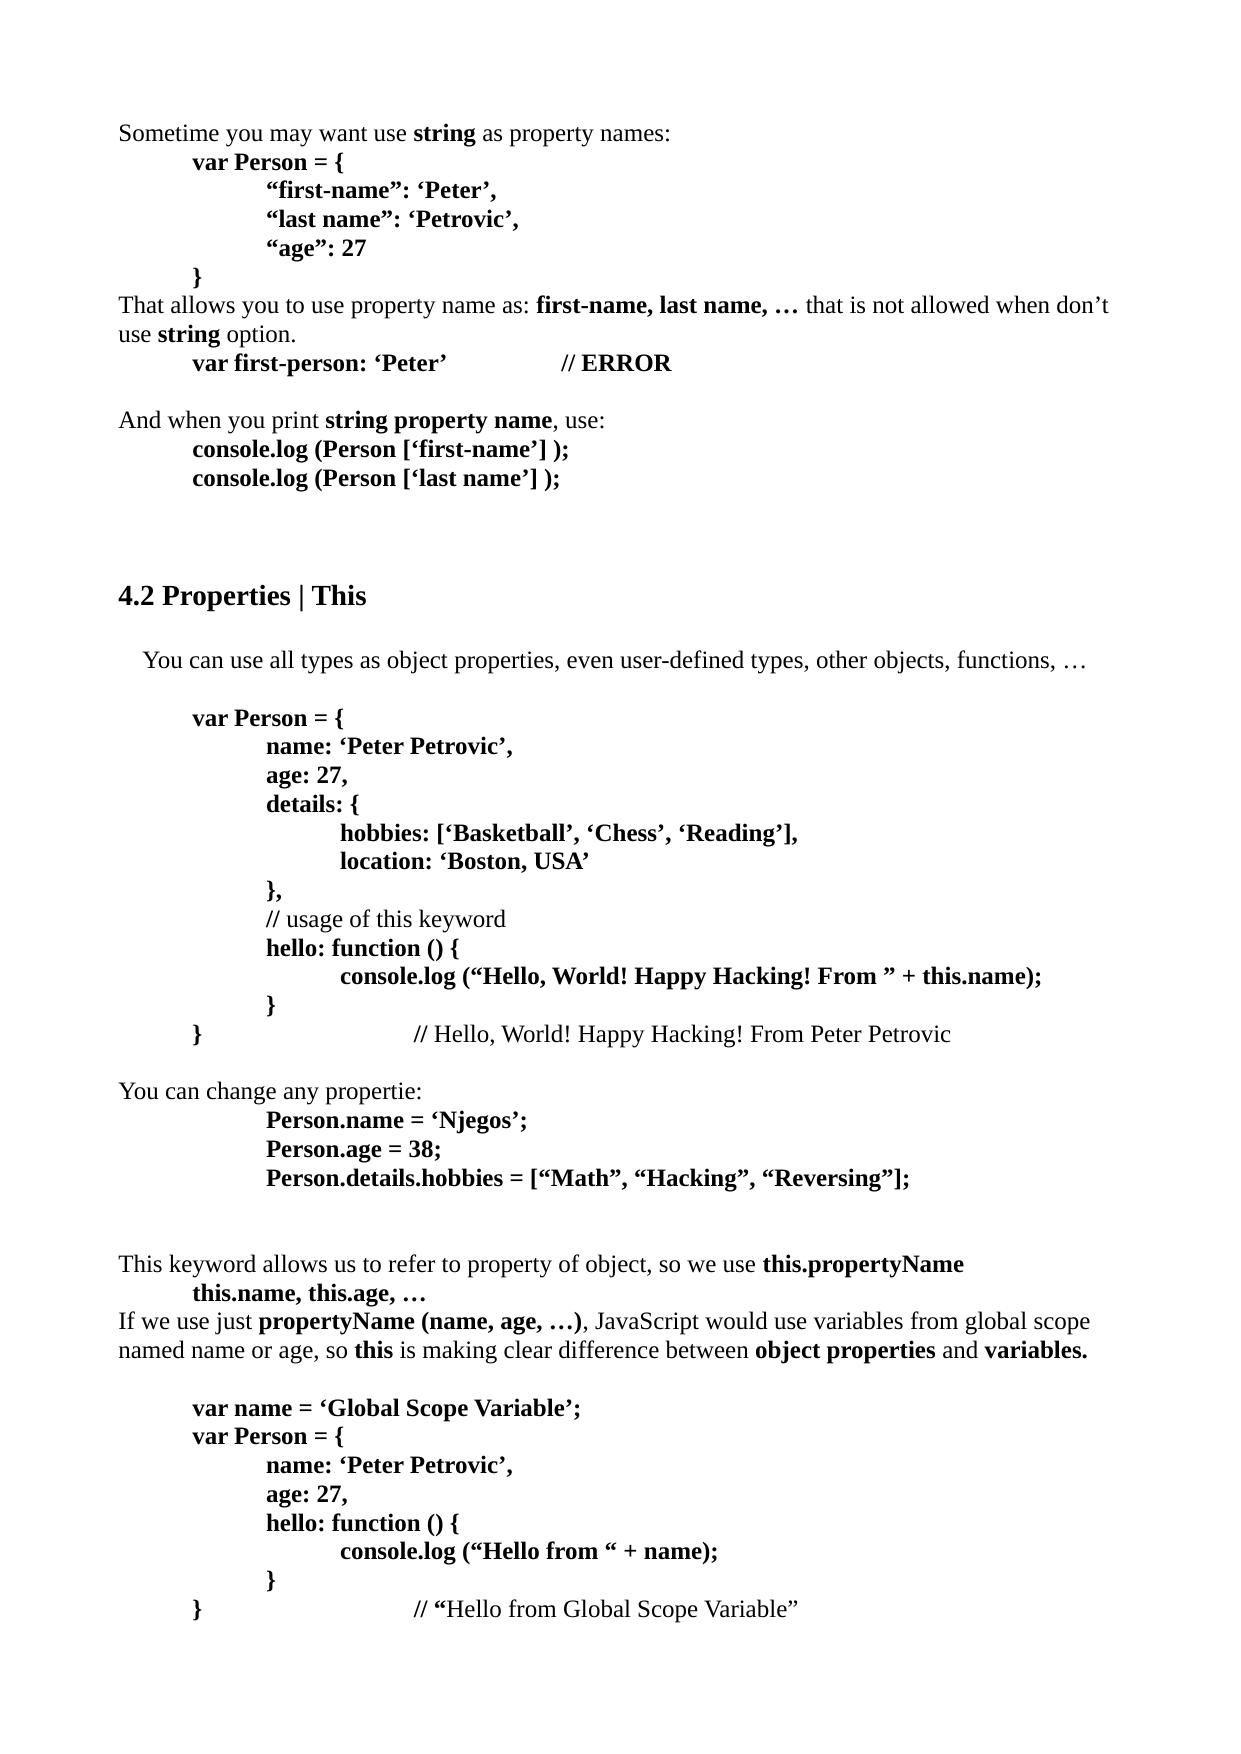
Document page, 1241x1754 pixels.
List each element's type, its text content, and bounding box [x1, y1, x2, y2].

text console.log (“Hello, World! Happy Hacking! From ” + this.name); [118, 961, 1122, 990]
text location: ‘Boston, USA’ [118, 846, 1122, 875]
text console.log (Person [‘last name’] ); [118, 463, 1122, 492]
text } // Hello, World! Happy Hacking! From Peter Petrovic [118, 1019, 1122, 1048]
text } [118, 262, 1122, 291]
text var Person = { [118, 703, 1122, 731]
text 4.2 Properties | This [118, 578, 1122, 612]
text You can use all types as object properties, even user-defined types, other objects, functions, … [118, 645, 1122, 674]
text Person.name = ‘Njegos’; [118, 1105, 1122, 1134]
text } [118, 990, 1122, 1019]
text hello: function () { [118, 1508, 1122, 1536]
text name: ‘Peter Petrovic’, [118, 731, 1122, 760]
text “last name”: ‘Petrovic’, [118, 204, 1122, 233]
text Person.details.hobbies = [“Math”, “Hacking”, “Reversing”]; [118, 1163, 1122, 1191]
text } // “Hello from Global Scope Variable” [118, 1594, 1122, 1623]
text This keyword allows us to refer to property of object, so we use this.propertyName [118, 1249, 1122, 1278]
text “age”: 27 [118, 233, 1122, 262]
text } [118, 1565, 1122, 1594]
text And when you print string property name, use: [118, 406, 1122, 434]
text Person.age = 38; [118, 1134, 1122, 1163]
text age: 27, [118, 760, 1122, 789]
text hello: function () { [118, 933, 1122, 961]
text var Person = { [118, 1421, 1122, 1450]
text console.log (Person [‘first-name’] ); [118, 434, 1122, 463]
text var Person = { [118, 147, 1122, 176]
text var name = ‘Global Scope Variable’; [118, 1393, 1122, 1421]
text hobbies: [‘Basketball’, ‘Chess’, ‘Reading’], [118, 818, 1122, 846]
text That allows you to use property name as: first-name, last name, … that is not allowed when don’t use string option. [118, 291, 1122, 348]
text }, [118, 875, 1122, 904]
text var first-person: ‘Peter’ // ERROR [118, 348, 1122, 377]
text name: ‘Peter Petrovic’, [118, 1450, 1122, 1479]
text You can change any propertie: [118, 1076, 1122, 1105]
text details: { [118, 789, 1122, 818]
text “first-name”: ‘Peter’, [118, 176, 1122, 204]
text age: 27, [118, 1479, 1122, 1508]
text this.name, this.age, … [118, 1278, 1122, 1306]
text Sometime you may want use string as property names: [118, 118, 1122, 147]
text console.log (“Hello from “ + name); [118, 1536, 1122, 1565]
text // usage of this keyword [118, 904, 1122, 933]
text If we use just propertyName (name, age, …), JavaScript would use variables from global scope named name or age, so this is making clear difference between object properties and variables. [118, 1306, 1122, 1364]
